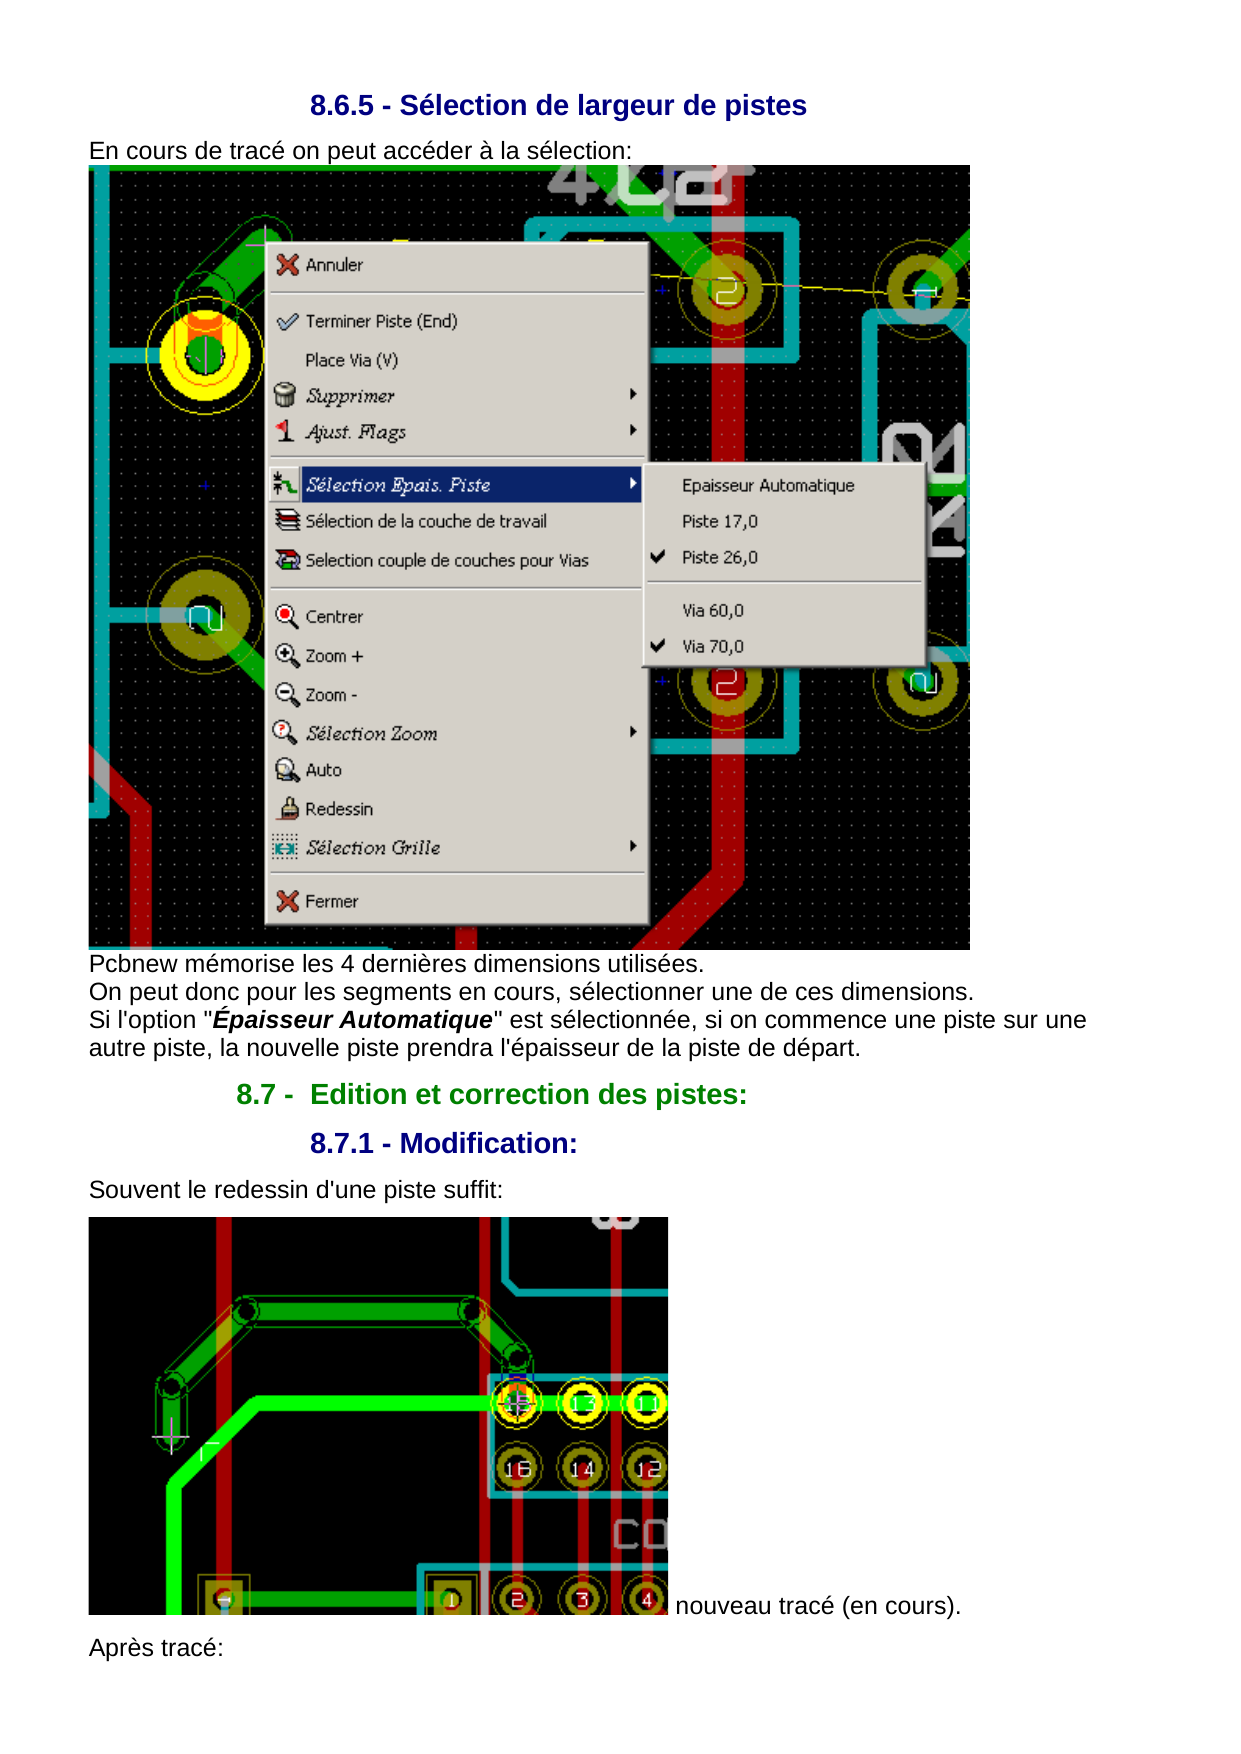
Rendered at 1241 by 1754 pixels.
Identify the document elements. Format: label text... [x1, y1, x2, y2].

text En cours de tracé on peut accéder à la sélection: [88, 137, 1152, 165]
text On peut donc pour les segments en cours, sélectionner une de ces dimensions. [88, 978, 1152, 1006]
picture [88, 1217, 669, 1615]
text Si l'option "Épaisseur Automatique" est sélectionnée, si on commence une piste sur une autre piste, la nouvelle piste prendra l'épaisseur de la piste de départ. [88, 1006, 1152, 1062]
subtitle Sélection de largeur de pistes [236, 88, 1152, 121]
text Après tracé: [88, 1634, 1152, 1662]
picture [88, 165, 970, 950]
subtitle Edition et correction des pistes: [162, 1078, 1152, 1111]
subtitle Modification: [236, 1127, 1152, 1159]
text nouveau tracé (en cours). [88, 1217, 1152, 1620]
text Pcbnew mémorise les 4 dernières dimensions utilisées. [88, 950, 1152, 978]
text Souvent le redessin d'une piste suffit: [88, 1176, 1152, 1203]
